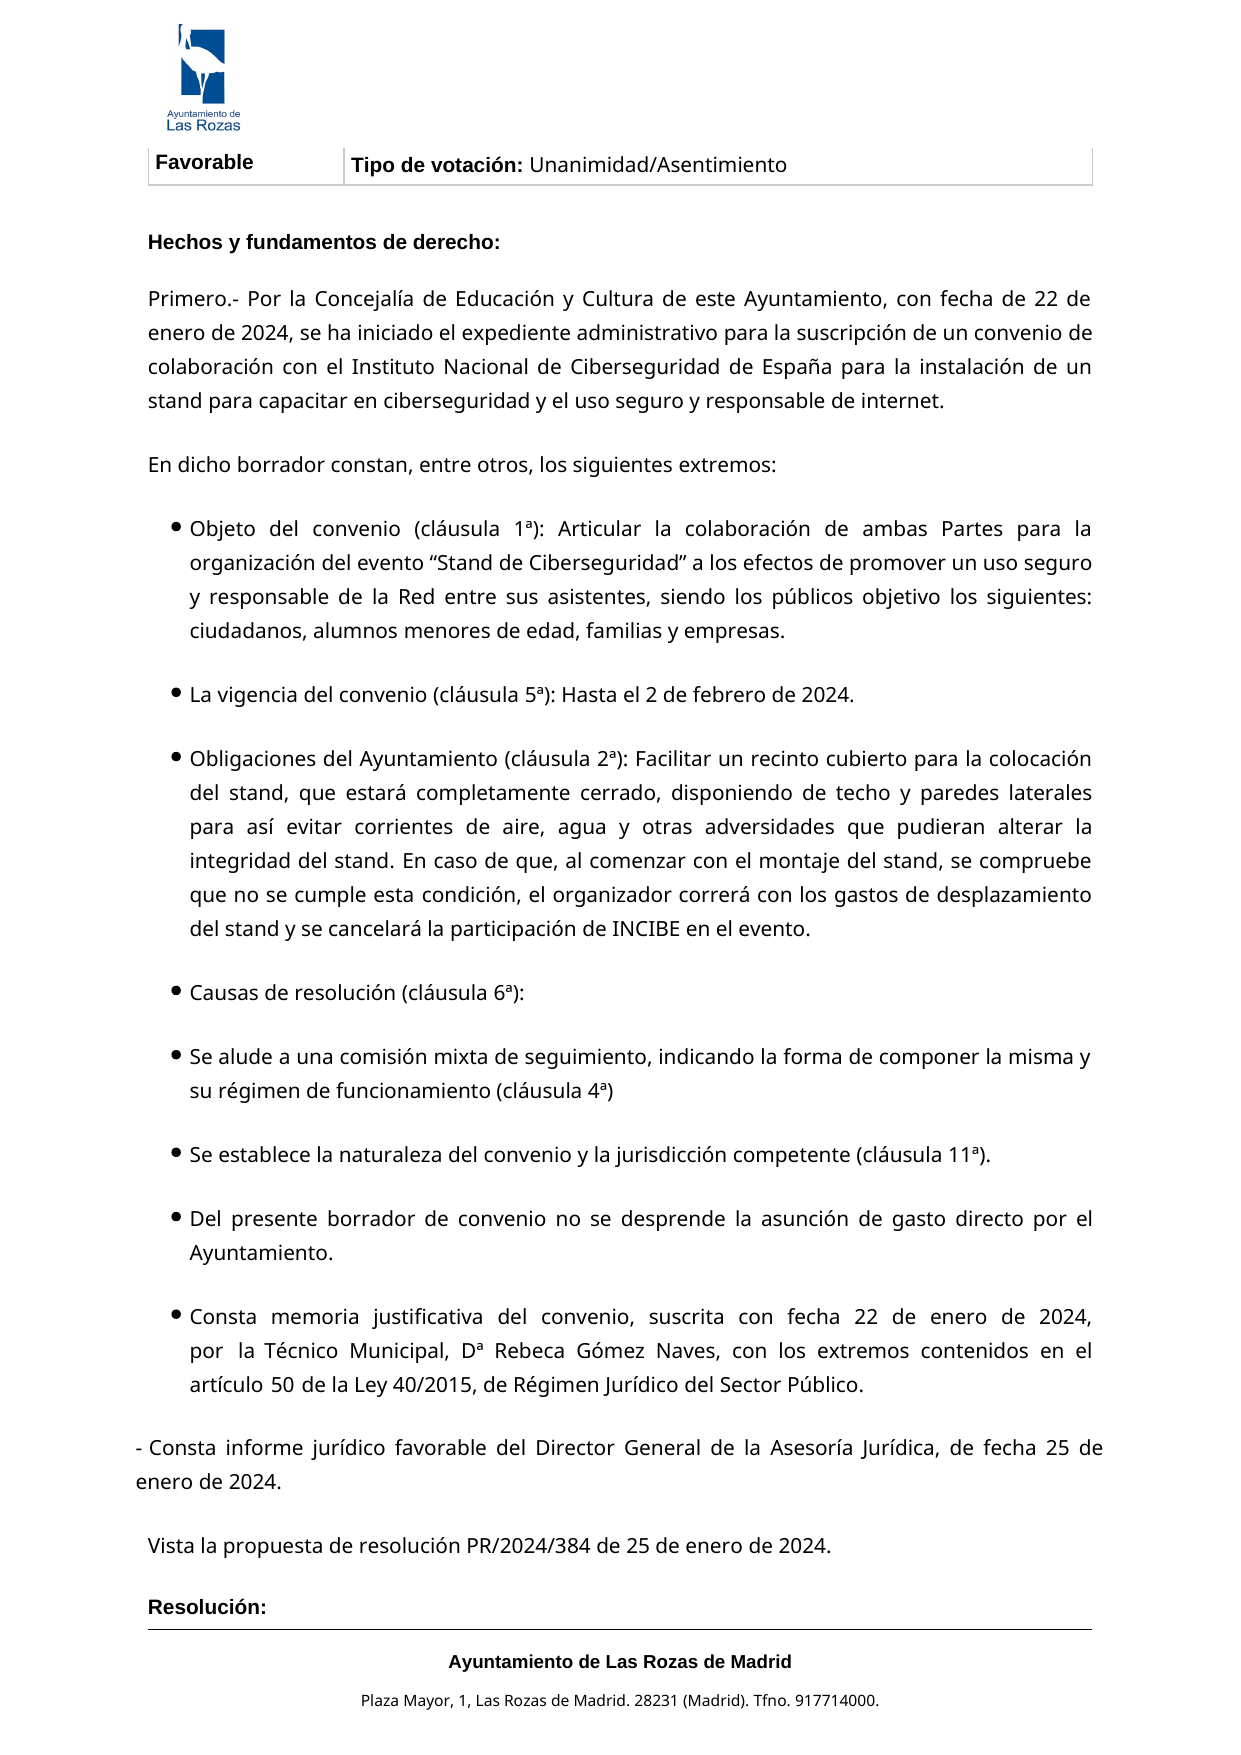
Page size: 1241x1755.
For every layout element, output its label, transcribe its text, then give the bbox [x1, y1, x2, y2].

table_header Favorable [149, 148, 343, 184]
subtitle Resolución: [148, 1595, 1105, 1619]
text Consta memoria justificativa del convenio, suscrita con fecha 22 de enero de 2024, por la Técnico Municipal, Dª Rebeca Gómez Naves, con los extremos contenidos en el artículo 50 de la Ley 40/2015, de Régimen Jurídico del Sector Público. [189, 1302, 1093, 1398]
text Causas de resolución (cláusula 6ª): [189, 978, 1105, 1006]
text Vista la propuesta de resolución PR/2024/384 de 25 de enero de 2024. [148, 1531, 1105, 1559]
text Se establece la naturaleza del convenio y la jurisdicción competente (cláusula 11ª). [189, 1140, 1105, 1168]
text Se alude a una comisión mixta de seguimiento, indicando la forma de componer la misma y su régimen de funcionamiento (cláusula 4ª) [189, 1042, 1093, 1105]
text En dicho borrador constan, entre otros, los siguientes extremos: [148, 450, 1105, 478]
list Consta informe jurídico favorable del Director General de la Asesoría Jurídica, de fecha 25 de enero de 2024. [135, 1433, 1105, 1496]
text Del presente borrador de convenio no se desprende la asunción de gasto directo por el Ayuntamiento. [189, 1204, 1093, 1267]
table_header Tipo de votación: Unanimidad/Asentimiento [345, 148, 1092, 184]
text La vigencia del convenio (cláusula 5ª): Hasta el 2 de febrero de 2024. [189, 680, 1105, 708]
text Obligaciones del Ayuntamiento (cláusula 2ª): Facilitar un recinto cubierto para la colocación del stand, que estará completamente cerrado, disponiendo de techo y paredes laterales para así evitar corrientes de aire, agua y otras adversidades que pudieran alterar la integridad del stand. En caso de que, al comenzar con el montaje del stand, se compruebe que no se cumple esta condición, el organizador correrá con los gastos de desplazamiento del stand y se cancelará la participación de INCIBE en el evento. [189, 744, 1093, 943]
text Primero.- Por la Concejalía de Educación y Cultura de este Ayuntamiento, con fecha de 22 de enero de 2024, se ha iniciado el expediente administrativo para la suscripción de un convenio de colaboración con el Instituto Nacional de Ciberseguridad de España para la instalación de un stand para capacitar en ciberseguridad y el uso seguro y responsable de internet. [148, 284, 1093, 415]
text Objeto del convenio (cláusula 1ª): Articular la colaboración de ambas Partes para la organización del evento “Stand de Ciberseguridad” a los efectos de promover un uso seguro y responsable de la Red entre sus asistentes, siendo los públicos objetivo los siguientes: ciudadanos, alumnos menores de edad, familias y empresas. [189, 514, 1093, 645]
subtitle Hechos y fundamentos de derecho: [148, 230, 1105, 254]
